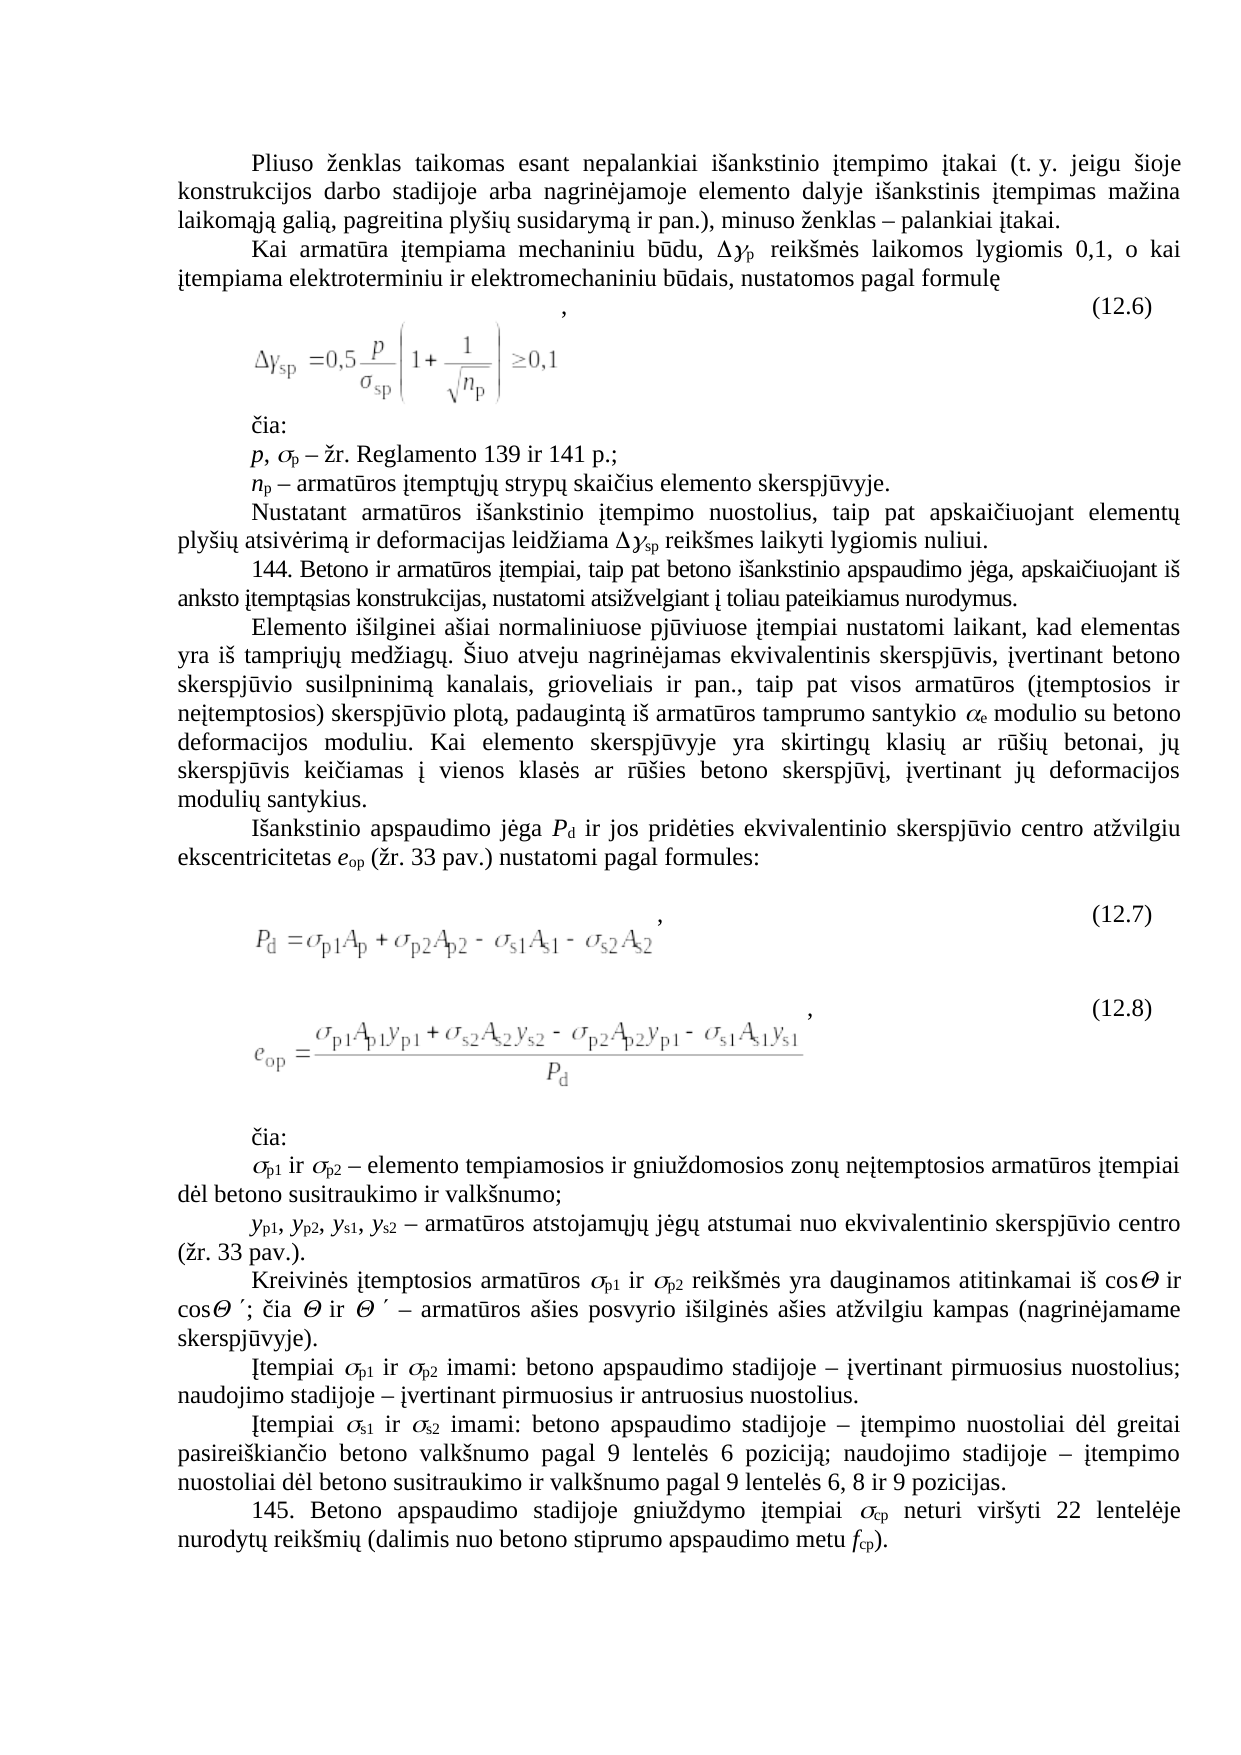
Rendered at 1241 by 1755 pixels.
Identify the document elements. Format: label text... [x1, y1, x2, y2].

text 145. Betono apspaudimo stadijoje gniuždymo įtempiai scp neturi viršyti 22 lentelėje nurodytų reikšmių (dalimis nuo betono stiprumo apspaudimo metu fcp). [177, 1495, 1181, 1553]
text Elemento išilginei ašiai normaliniuose pjūviuose įtempiai nustatomi laikant, kad elementas yra iš tampriųjų medžiagų. Šiuo atveju nagrinėjamas ekvivalentinis skerspjūvis, įvertinant betono skerspjūvio susilpninimą kanalais, grioveliais ir pan., taip pat visos armatūros (įtemptosios ir neįtemptosios) skerspjūvio plotą, padaugintą iš armatūros tamprumo santykio ae modulio su betono deformacijos moduliu. Kai elemento skerspjūvyje yra skirtingų klasių ar rūšių betonai, jų skerspjūvis keičiamas į vienos klasės ar rūšies betono skerspjūvį, įvertinant jų deformacijos modulių santykius. [177, 612, 1181, 813]
text , (12.7) [177, 899, 1181, 964]
text Pliuso ženklas taikomas esant nepalankiai išankstinio įtempimo įtakai (t. y. jeigu šioje konstrukcijos darbo stadijoje arba nagrinėjamoje elemento dalyje išankstinis įtempimas mažina laikomąją galią, pagreitina plyšių susidarymą ir pan.), minuso ženklas – palankiai įtakai. [177, 148, 1181, 234]
text Įtempiai sp1 ir sp2 imami: betono apspaudimo stadijoje – įvertinant pirmuosius nuostolius; naudojimo stadijoje – įvertinant pirmuosius ir antruosius nuostolius. [177, 1352, 1181, 1409]
text Kreivinės įtemptosios armatūros sp1 ir sp2 reikšmės yra dauginamos atitinkamai iš cosQ ir cosQ ¢; čia Q ir Q ¢ – armatūros ašies posvyrio išilginės ašies atžvilgiu kampas (nagrinėjamame skerspjūvyje). [177, 1265, 1181, 1352]
text čia: [177, 1122, 1181, 1150]
text Įtempiai ss1 ir ss2 imami: betono apspaudimo stadijoje – įtempimo nuostoliai dėl greitai pasireiškiančio betono valkšnumo pagal 9 lentelės 6 poziciją; naudojimo stadijoje – įtempimo nuostoliai dėl betono susitraukimo ir valkšnumo pagal 9 lentelės 6, 8 ir 9 pozicijas. [177, 1409, 1181, 1495]
text yp1, yp2, ys1, ys2 – armatūros atstojamųjų jėgų atstumai nuo ekvivalentinio skerspjūvio centro (žr. 33 pav.). [177, 1208, 1181, 1265]
text čia: [177, 411, 1181, 439]
text Nustatant armatūros išankstinio įtempimo nuostolius, taip pat apskaičiuojant elementų plyšių atsivėrimą ir deformacijas leidžiama Dgsp reikšmes laikyti lygiomis nuliui. [177, 497, 1181, 554]
text sp1 ir sp2 – elemento tempiamosios ir gniuždomosios zonų neįtemptosios armatūros įtempiai dėl betono susitraukimo ir valkšnumo; [177, 1150, 1181, 1208]
text 144. Betono ir armatūros įtempiai, taip pat betono išankstinio apspaudimo jėga, apskaičiuojant iš anksto įtemptąsias konstrukcijas, nustatomi atsižvelgiant į toliau pateikiamus nurodymus. [177, 554, 1181, 612]
text p, sp – žr. Reglamento 139 ir 141 p.; [177, 439, 1181, 468]
text np – armatūros įtemptųjų strypų skaičius elemento skerspjūvyje. [177, 468, 1181, 497]
text , (12.8) [177, 993, 1181, 1093]
text Kai armatūra įtempiama mechaniniu būdu, Dgp reikšmės laikomos lygiomis 0,1, o kai įtempiama elektroterminiu ir elektromechaniniu būdais, nustatomos pagal formulę [177, 234, 1181, 291]
text , (12.6) [177, 291, 1181, 411]
text Išankstinio apspaudimo jėga Pd ir jos pridėties ekvivalentinio skerspjūvio centro atžvilgiu ekscentricitetas eop (žr. 33 pav.) nustatomi pagal formules: [177, 813, 1181, 871]
